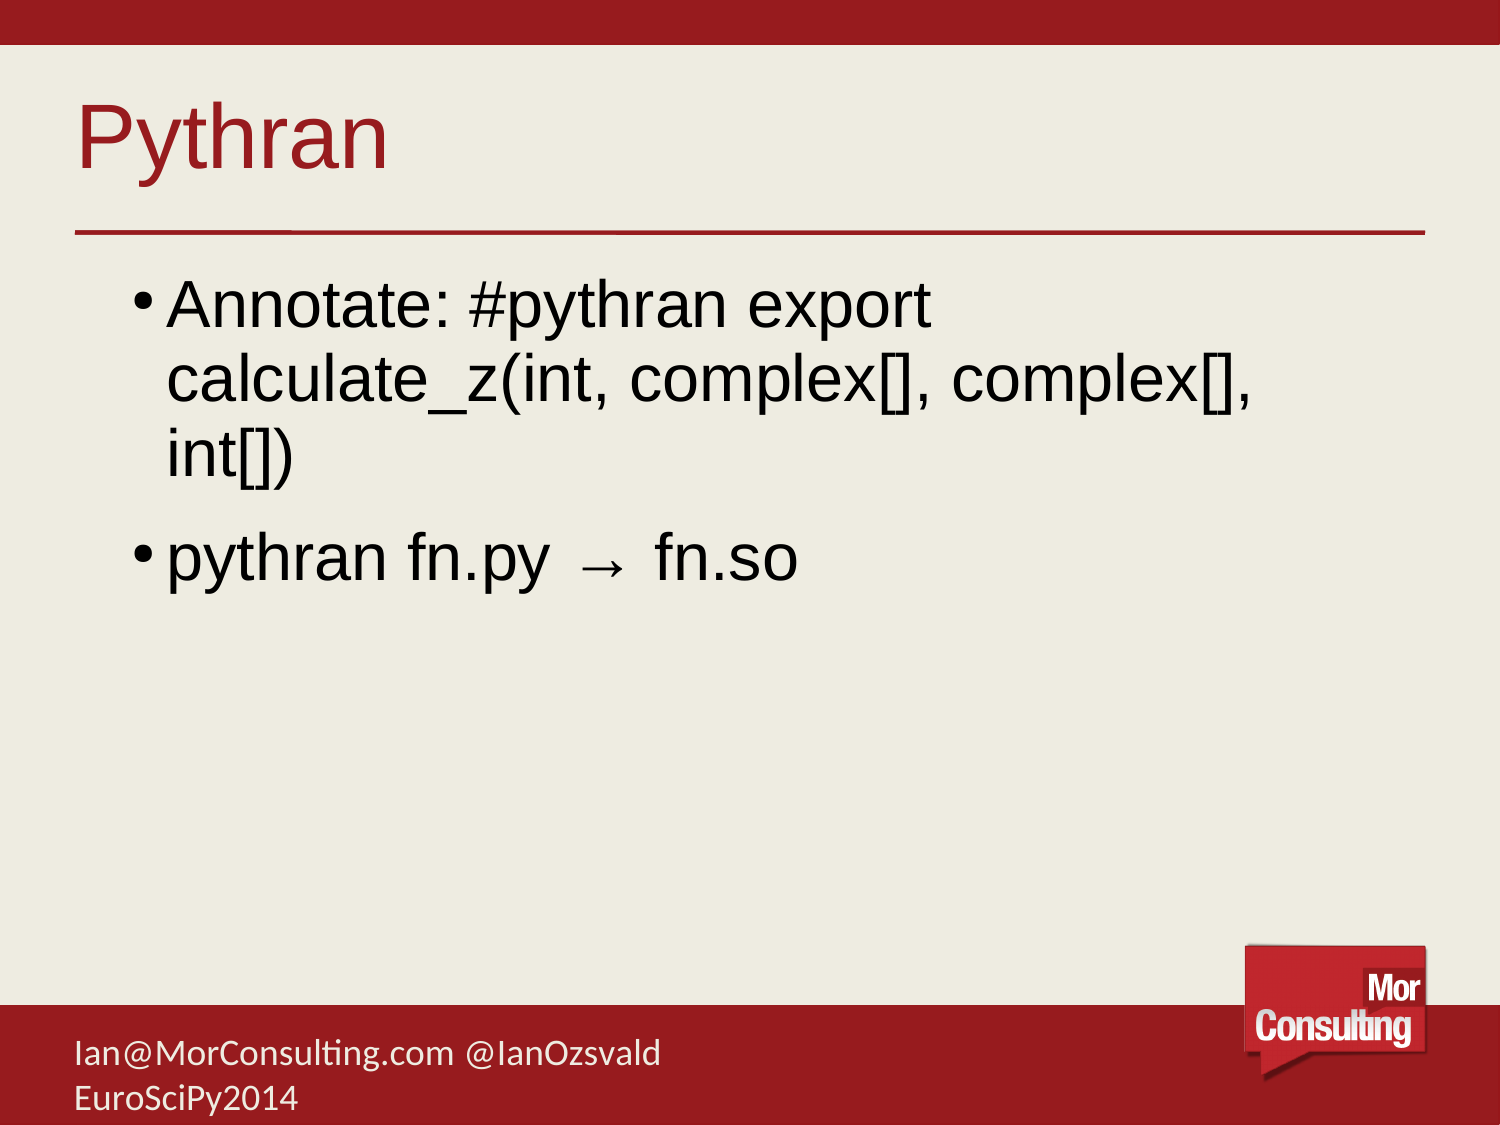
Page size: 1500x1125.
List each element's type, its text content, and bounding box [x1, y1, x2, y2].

picture [1230, 935, 1438, 1089]
title Pythran [74, 44, 1425, 232]
list Annotate: #pythran export calculate_z(int, complex[], complex[], int[]) pythran fn.py → fn.so [75, 263, 1395, 916]
